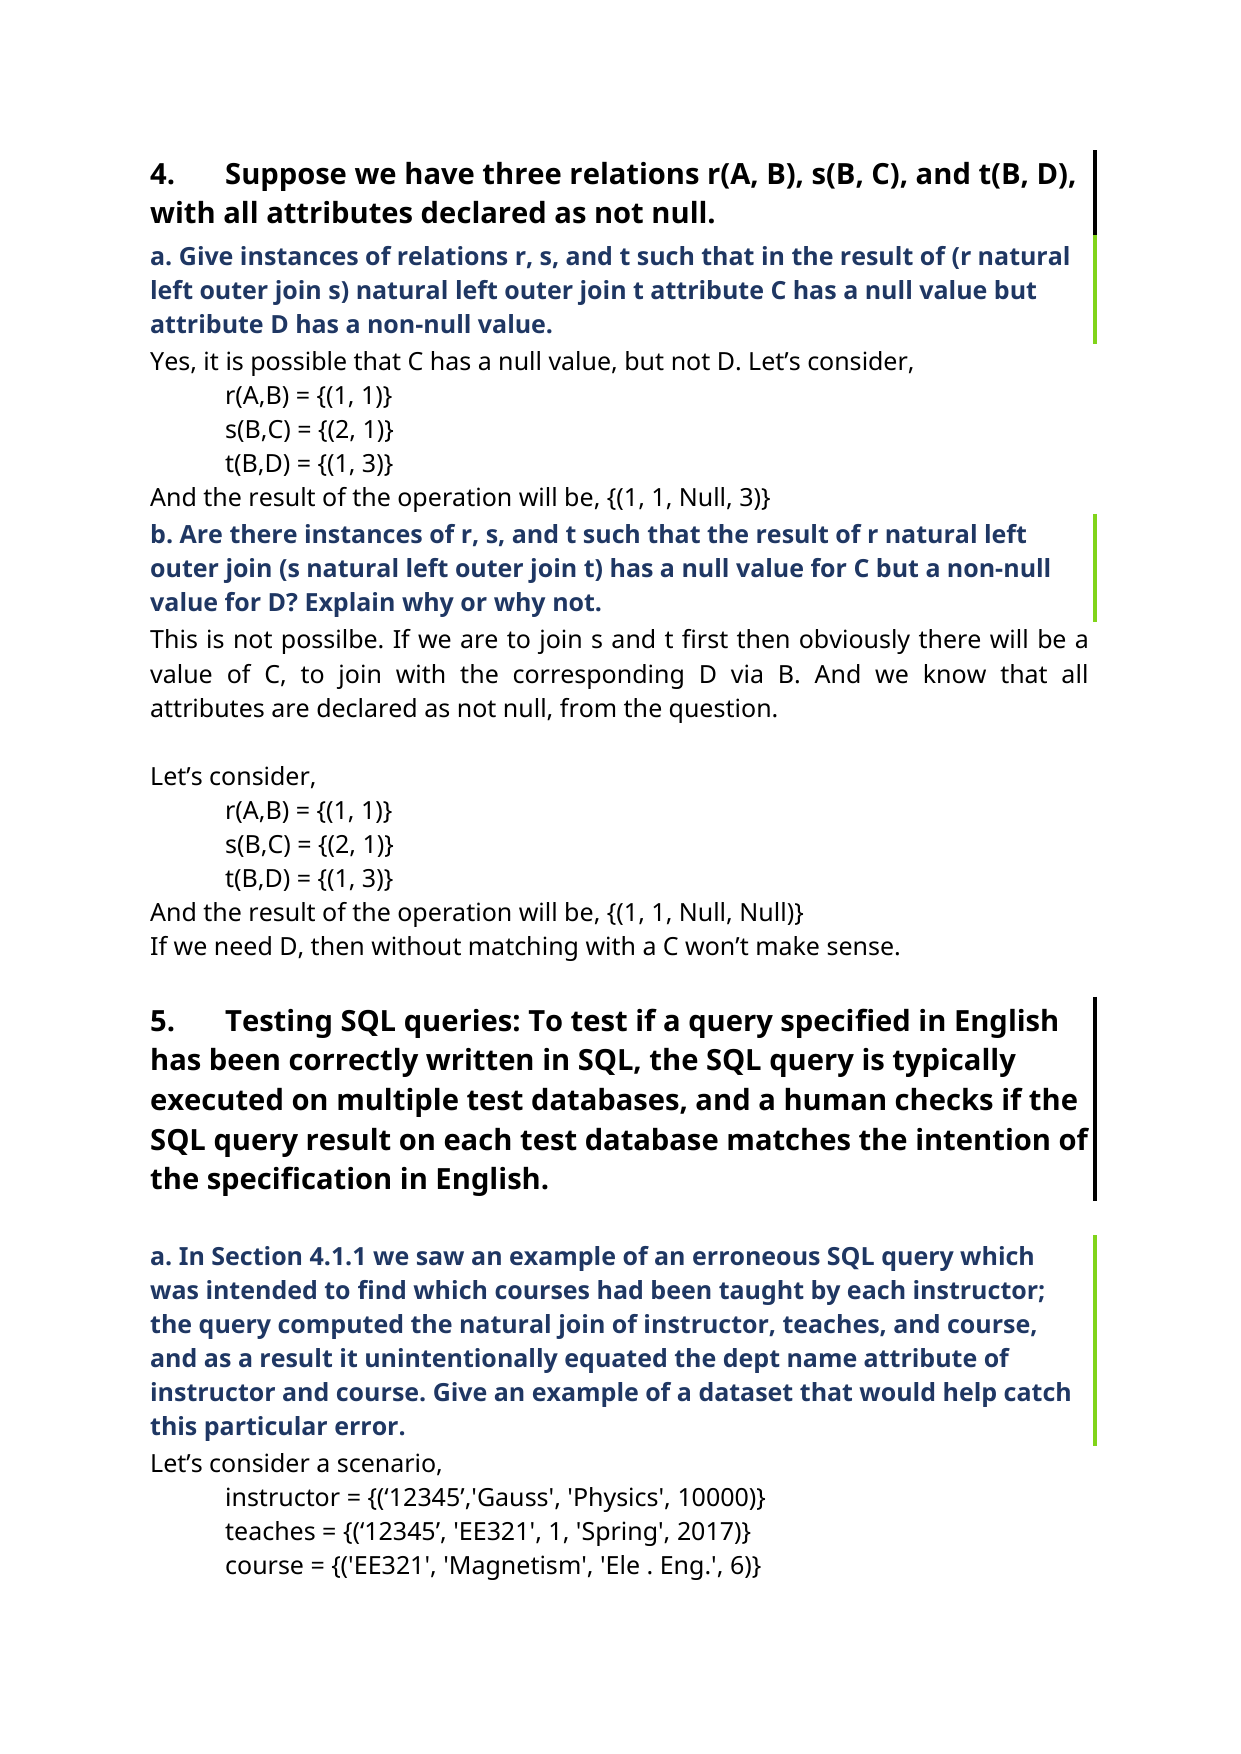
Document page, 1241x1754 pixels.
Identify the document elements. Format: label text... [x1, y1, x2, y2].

text r(A,B) = {(1, 1)} [150, 378, 1091, 412]
subtitle b. Are there instances of r, s, and t such that the result of r natural left outer join (s natural left outer join t) has a null value for C but a non-null value for D? Explain why or why not. [147, 514, 1093, 622]
text instructor = {(‘12345’,'Gauss', 'Physics', 10000)} [150, 1480, 1091, 1514]
subtitle Testing SQL queries: To test if a query specified in English has been correctly written in SQL, the SQL query is typically executed on multiple test databases, and a human checks if the SQL query result on each test database matches the intention of the specification in English. [147, 997, 1093, 1201]
text r(A,B) = {(1, 1)} [150, 792, 1091, 827]
text This is not possilbe. If we are to join s and t first then obviously there will be a value of C, to join with the corresponding D via B. And we know that all attributes are declared as not null, from the question. [150, 622, 1091, 724]
text course = {('EE321', 'Magnetism', 'Ele . Eng.', 6)} [150, 1548, 1091, 1582]
text Let’s consider a scenario, [150, 1446, 1091, 1480]
text t(B,D) = {(1, 3)} [150, 446, 1091, 480]
subtitle a. Give instances of relations r, s, and t such that in the result of (r natural left outer join s) natural left outer join t attribute C has a null value but attribute D has a non-null value. [147, 235, 1093, 344]
subtitle Suppose we have three relations r(A, B), s(B, C), and t(B, D), with all attributes declared as not null. [147, 150, 1093, 235]
text Let’s consider, [150, 758, 1091, 792]
text And the result of the operation will be, {(1, 1, Null, Null)} If we need D, then without matching with a C won’t make sense. [150, 895, 1091, 963]
subtitle a. In Section 4.1.1 we saw an example of an erroneous SQL query which was intended to find which courses had been taught by each instructor; the query computed the natural join of instructor, teaches, and course, and as a result it unintentionally equated the dept name attribute of instructor and course. Give an example of a dataset that would help catch this particular error. [147, 1235, 1093, 1446]
text t(B,D) = {(1, 3)} [150, 861, 1091, 895]
text And the result of the operation will be, {(1, 1, Null, 3)} [150, 480, 1091, 514]
text teaches = {(‘12345’, 'EE321', 1, 'Spring', 2017)} [150, 1514, 1091, 1548]
text s(B,C) = {(2, 1)} [150, 412, 1091, 446]
text s(B,C) = {(2, 1)} [150, 827, 1091, 861]
text Yes, it is possible that C has a null value, but not D. Let’s consider, [150, 344, 1091, 378]
